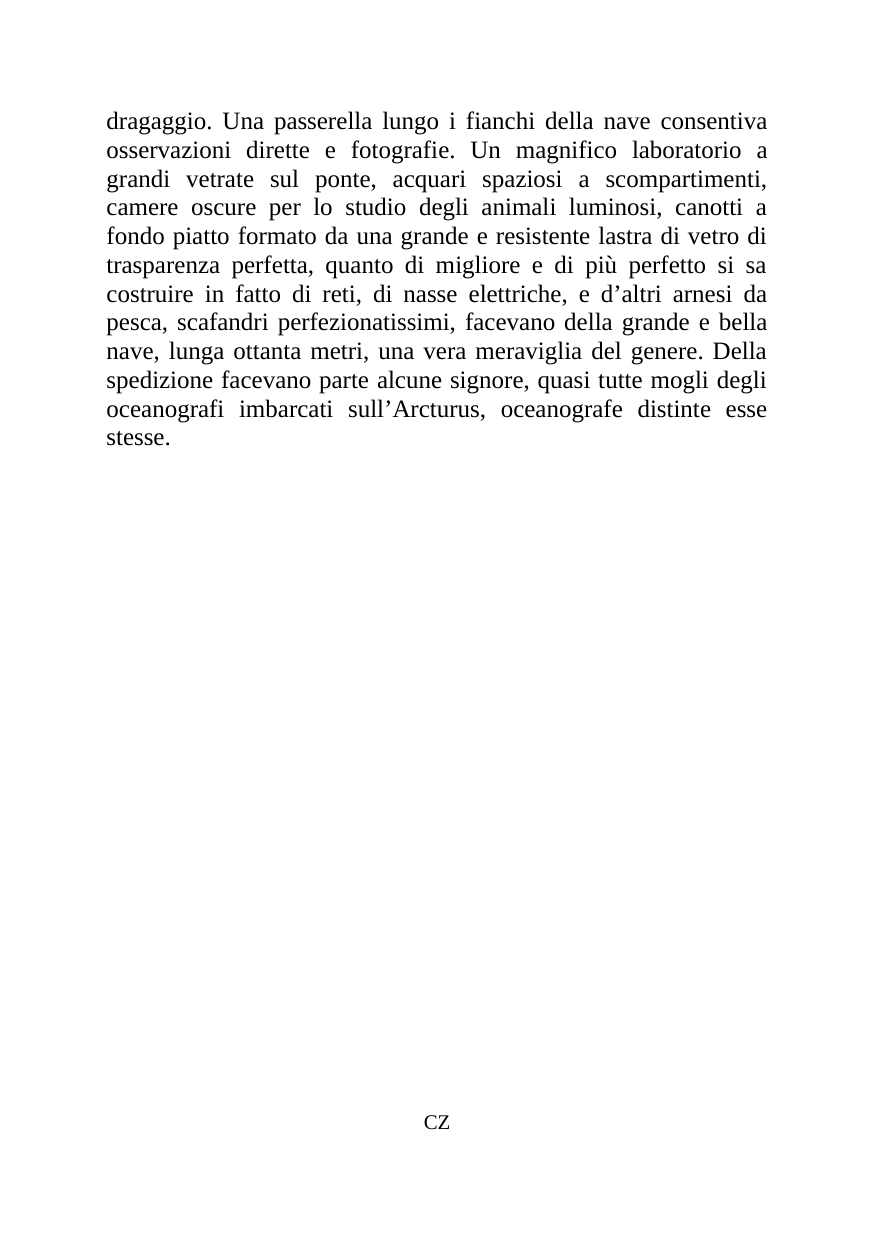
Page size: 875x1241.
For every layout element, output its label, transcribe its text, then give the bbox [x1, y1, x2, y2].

text dragaggio. Una passerella lungo i fianchi della nave consentiva osservazioni dirette e fotografie. Un magnifico laboratorio a grandi vetrate sul ponte, acquari spaziosi a scompartimenti, camere oscure per lo studio degli animali luminosi, canotti a fondo piatto formato da una grande e resistente lastra di vetro di trasparenza perfetta, quanto di migliore e di più perfetto si sa costruire in fatto di reti, di nasse elettriche, e d’altri arnesi da pesca, scafandri perfezionatissimi, facevano della grande e bella nave, lunga ottanta metri, una vera meraviglia del genere. Della spedizione facevano parte alcune signore, quasi tutte mogli degli oceanografi imbarcati sull’Arcturus, oceanografe distinte esse stesse. [106, 106, 768, 451]
